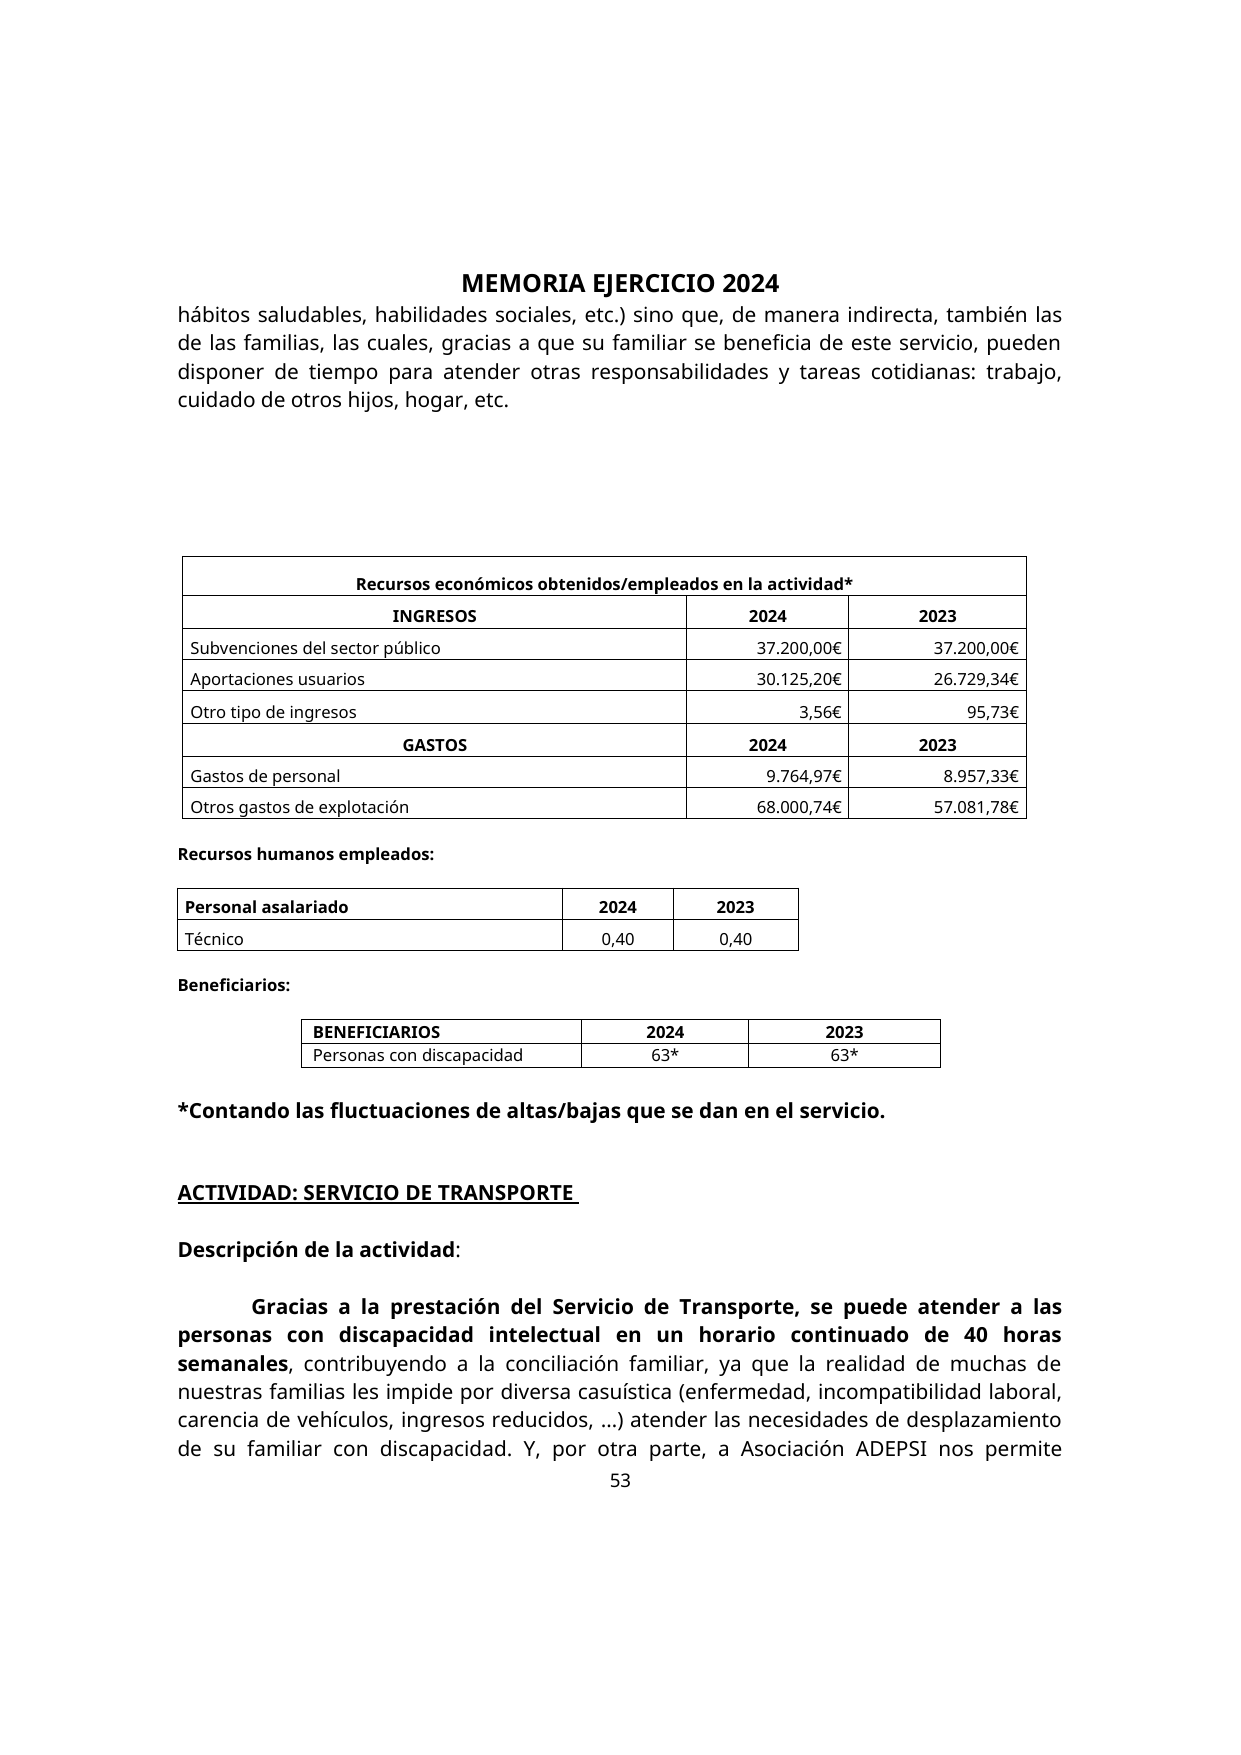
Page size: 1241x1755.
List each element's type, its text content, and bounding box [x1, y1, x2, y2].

table_cell GASTOS [183, 724, 686, 756]
table_header 2023 [674, 889, 798, 919]
table_cell Otro tipo de ingresos [183, 691, 686, 723]
table_cell 8.957,33€ [849, 757, 1026, 787]
table_cell 37.200,00€ [849, 629, 1026, 659]
table_header 2024 [563, 889, 673, 919]
table_cell 63* [582, 1044, 748, 1067]
text ACTIVIDAD: SERVICIO DE TRANSPORTE [177, 1178, 1063, 1206]
table_cell 2023 [849, 724, 1026, 756]
table_cell Gastos de personal [183, 757, 686, 787]
table_cell 2024 [687, 596, 848, 628]
table_cell Aportaciones usuarios [183, 660, 686, 690]
table_cell 0,40 [674, 920, 798, 950]
table_cell Otros gastos de explotación [183, 788, 686, 818]
table_cell Personas con discapacidad [302, 1044, 581, 1067]
table_cell 63* [749, 1044, 940, 1067]
table_cell 30.125,20€ [687, 660, 848, 690]
table_cell INGRESOS [183, 596, 686, 628]
table_cell 68.000,74€ [687, 788, 848, 818]
table_header BENEFICIARIOS [302, 1020, 581, 1043]
table_cell 0,40 [563, 920, 673, 950]
text Beneficiarios: [177, 974, 1063, 996]
table_header Recursos económicos obtenidos/empleados en la actividad* [183, 557, 1026, 595]
table_cell 2024 [687, 724, 848, 756]
table_cell 37.200,00€ [687, 629, 848, 659]
table_cell 9.764,97€ [687, 757, 848, 787]
table_cell 2023 [849, 596, 1026, 628]
text *Contando las fluctuaciones de altas/bajas que se dan en el servicio. [177, 1068, 1063, 1124]
table_header 2024 [582, 1020, 748, 1043]
table_cell Técnico [178, 920, 562, 950]
text hábitos saludables, habilidades sociales, etc.) sino que, de manera indirecta, también las de las familias, las cuales, gracias a que su familiar se beneficia de este servicio, pueden disponer de tiempo para atender otras responsabilidades y tareas cotidianas: trabajo, cuidado de otros hijos, hogar, etc. [177, 300, 1063, 414]
table_cell 95,73€ [849, 691, 1026, 723]
table_cell 3,56€ [687, 691, 848, 723]
text Gracias a la prestación del Servicio de Transporte, se puede atender a las personas con discapacidad intelectual en un horario continuado de 40 horas semanales, contribuyendo a la conciliación familiar, ya que la realidad de muchas de nuestras familias les impide por diversa casuística (enfermedad, incompatibilidad laboral, carencia de vehículos, ingresos reducidos, …) atender las necesidades de desplazamiento de su familiar con discapacidad. Y, por otra parte, a Asociación ADEPSI nos permite [177, 1292, 1063, 1462]
table_header Personal asalariado [178, 889, 562, 919]
table_cell Subvenciones del sector público [183, 629, 686, 659]
table_cell 57.081,78€ [849, 788, 1026, 818]
text Recursos humanos empleados: [177, 842, 1063, 865]
text Descripción de la actividad: [177, 1235, 1063, 1263]
table_cell 26.729,34€ [849, 660, 1026, 690]
table_header 2023 [749, 1020, 940, 1043]
